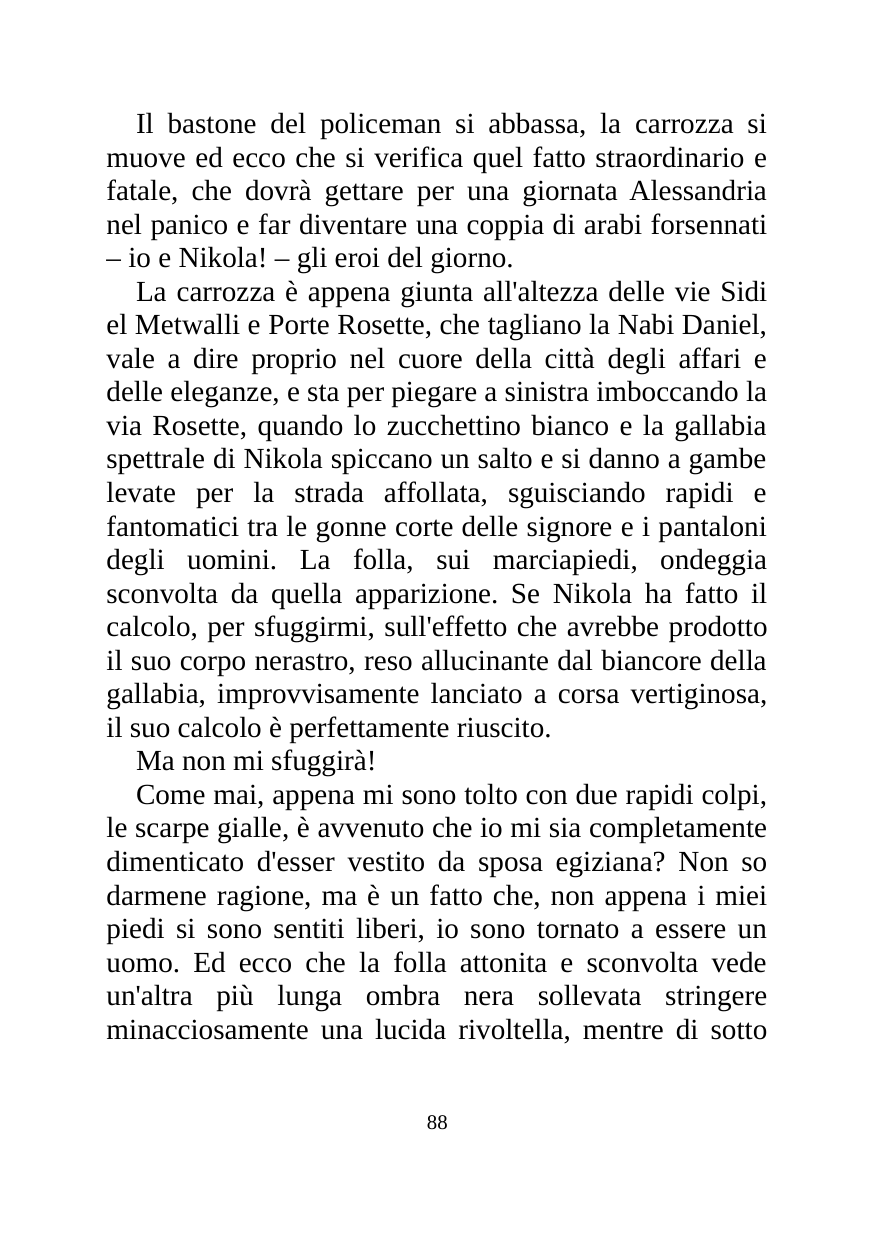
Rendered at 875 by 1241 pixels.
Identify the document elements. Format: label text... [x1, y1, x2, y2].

text Il bastone del policeman si abbassa, la carrozza si muove ed ecco che si verifica quel fatto straordinario e fatale, che dovrà gettare per una giornata Alessandria nel panico e far diventare una coppia di arabi forsennati – io e Nikola! – gli eroi del giorno. [106, 106, 768, 274]
text Come mai, appena mi sono tolto con due rapidi colpi, le scarpe gialle, è avvenuto che io mi sia completamente dimenticato d'esser vestito da sposa egiziana? Non so darmene ragione, ma è un fatto che, non appena i miei piedi si sono sentiti liberi, io sono tornato a essere un uomo. Ed ecco che la folla attonita e sconvolta vede un'altra più lunga ombra nera sollevata stringere minacciosamente una lucida rivoltella, mentre di sotto [106, 777, 768, 1045]
text La carrozza è appena giunta all'altezza delle vie Sidi el Metwalli e Porte Rosette, che tagliano la Nabi Daniel, vale a dire proprio nel cuore della città degli affari e delle eleganze, e sta per piegare a sinistra imboccando la via Rosette, quando lo zucchettino bianco e la gallabia spettrale di Nikola spiccano un salto e si danno a gambe levate per la strada affollata, sguisciando rapidi e fantomatici tra le gonne corte delle signore e i pantaloni degli uomini. La folla, sui marciapiedi, ondeggia sconvolta da quella apparizione. Se Nikola ha fatto il calcolo, per sfuggirmi, sull'effetto che avrebbe prodotto il suo corpo nerastro, reso allucinante dal biancore della gallabia, improvvisamente lanciato a corsa vertiginosa, il suo calcolo è perfettamente riuscito. [106, 274, 768, 743]
text Ma non mi sfuggirà! [106, 743, 768, 777]
